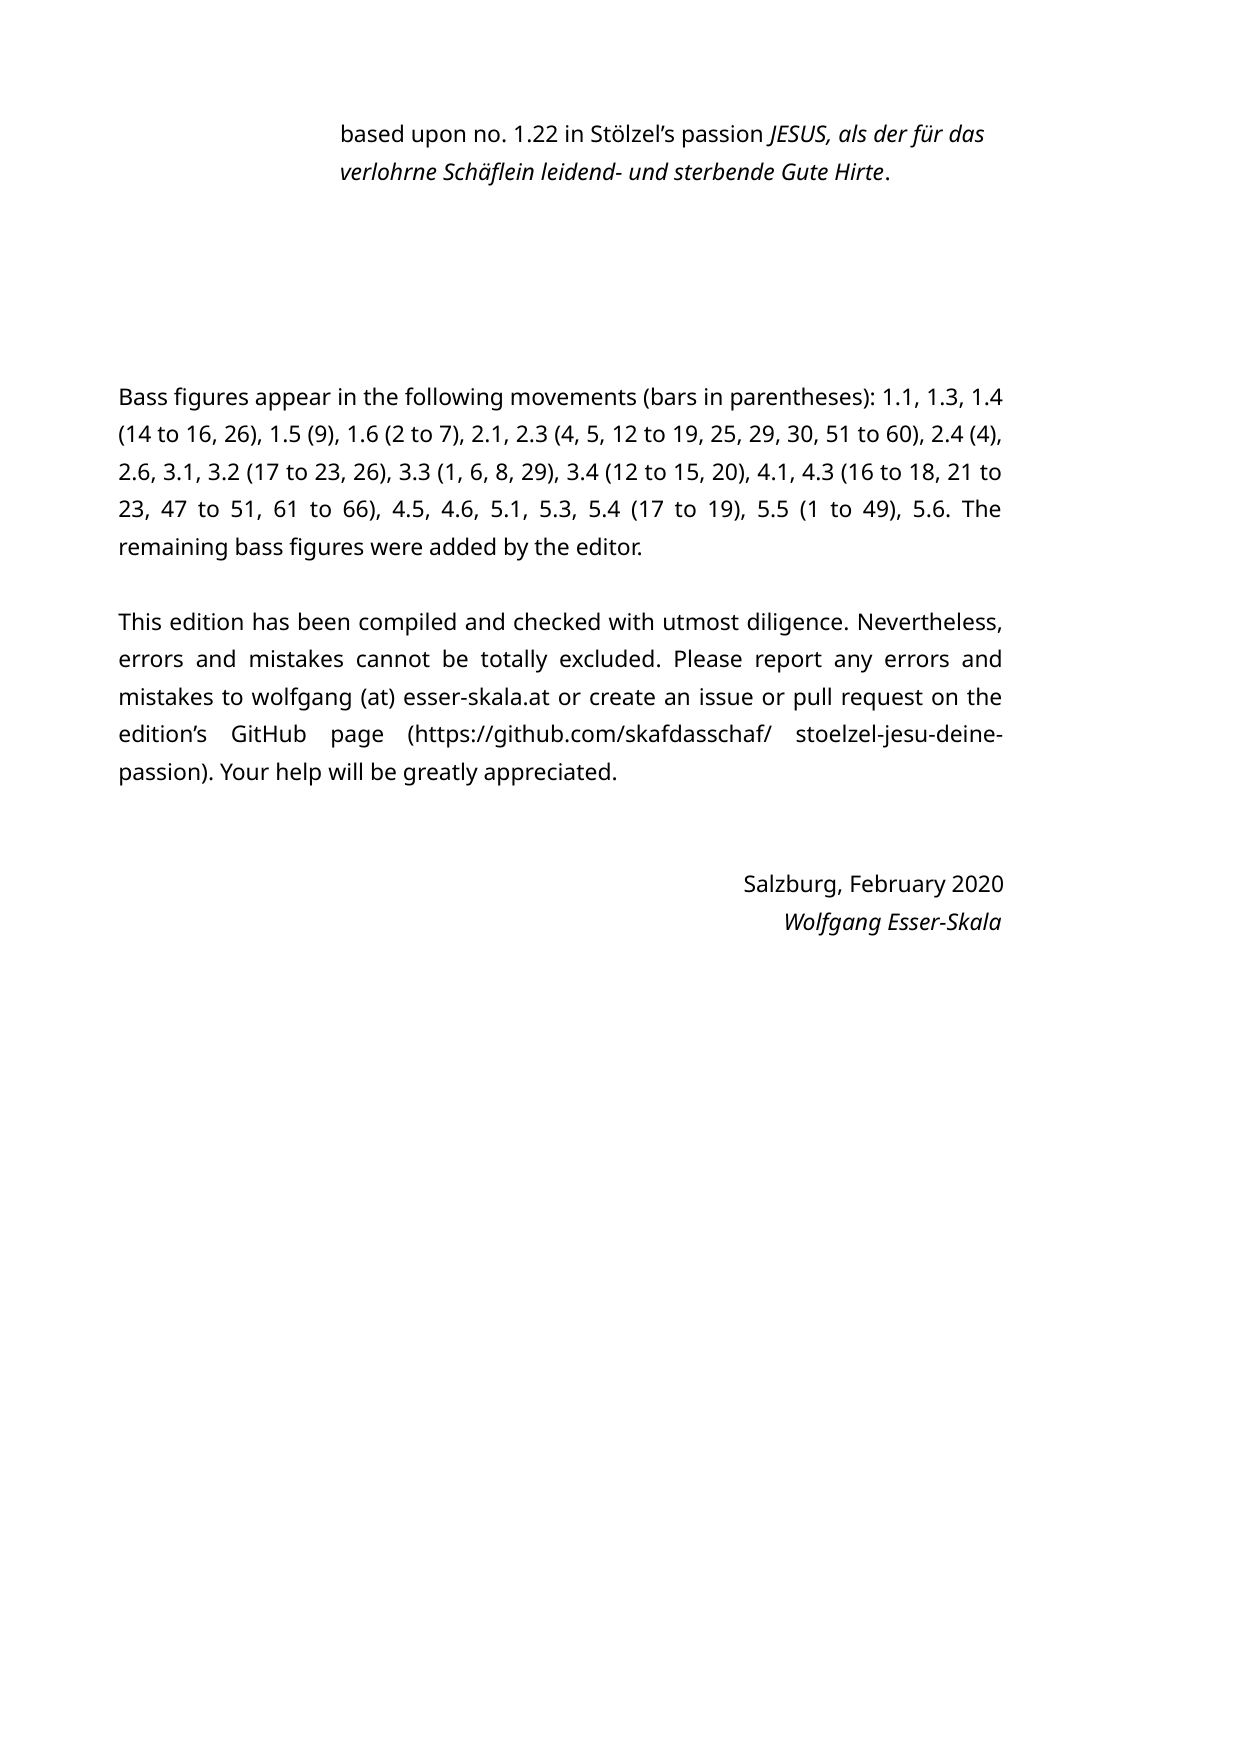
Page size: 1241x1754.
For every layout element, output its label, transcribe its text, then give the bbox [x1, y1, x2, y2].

text based upon no. 1.22 in Stölzel’s passion JESUS, als der für das verlohrne Schäflein leidend- und sterbende Gute Hirte. [118, 118, 1004, 262]
text This edition has been compiled and checked with utmost diligence. Nevertheless, errors and mistakes cannot be totally excluded. Please report any errors and mistakes to wolfgang (at) esser-skala.at or create an issue or pull request on the edition’s GitHub page (https://github.com/skafdasschaf/ stoelzel-jesu-deine-passion). Your help will be greatly appreciated. [118, 606, 1004, 787]
text Bass figures appear in the following movements (bars in parentheses): 1.1, 1.3, 1.4 (14 to 16, 26), 1.5 (9), 1.6 (2 to 7), 2.1, 2.3 (4, 5, 12 to 19, 25, 29, 30, 51 to 60), 2.4 (4), 2.6, 3.1, 3.2 (17 to 23, 26), 3.3 (1, 6, 8, 29), 3.4 (12 to 15, 20), 4.1, 4.3 (16 to 18, 21 to 23, 47 to 51, 61 to 66), 4.5, 4.6, 5.1, 5.3, 5.4 (17 to 19), 5.5 (1 to 49), 5.6. The remaining bass figures were added by the editor. [118, 381, 1004, 562]
text Salzburg, February 2020 Wolfgang Esser-Skala [118, 868, 1004, 937]
